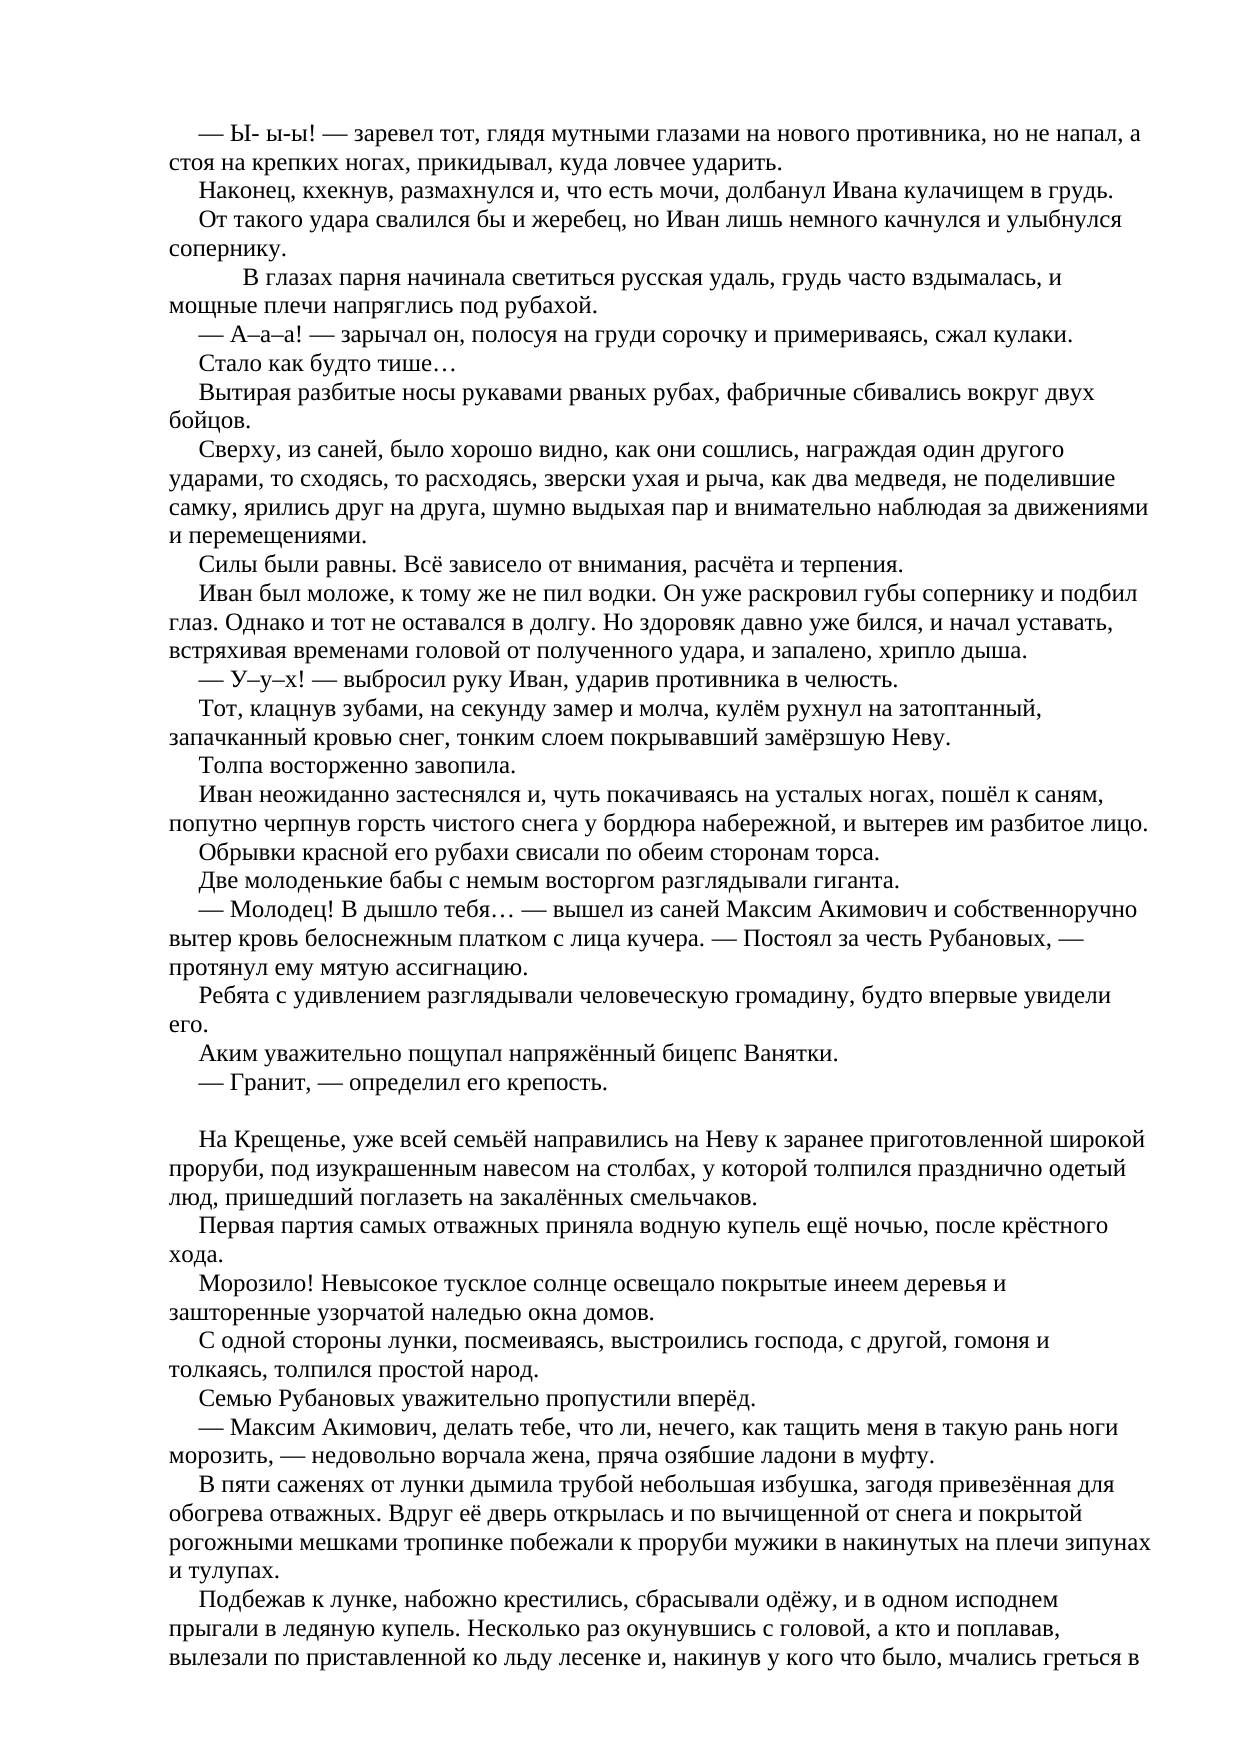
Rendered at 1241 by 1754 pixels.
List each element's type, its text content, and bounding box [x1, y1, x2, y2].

text Стало как будто тише… [169, 348, 1152, 377]
text С одной стороны лунки, посмеиваясь, выстроились господа, с другой, гомоня и толкаясь, толпился простой народ. [169, 1326, 1152, 1383]
text Обрывки красной его рубахи свисали по обеим сторонам торса. [169, 837, 1152, 866]
text — Максим Акимович, делать тебе, что ли, нечего, как тащить меня в такую рань ноги морозить, — недовольно ворчала жена, пряча озябшие ладони в муфту. [169, 1412, 1152, 1469]
text — У–у–х! — выбросил руку Иван, ударив противника в челюсть. [169, 664, 1152, 693]
text Первая партия самых отважных приняла водную купель ещё ночью, после крёстного хода. [169, 1211, 1152, 1268]
text Силы были равны. Всё зависело от внимания, расчёта и терпения. [169, 549, 1152, 578]
text От такого удара свалился бы и жеребец, но Иван лишь немного качнулся и улыбнулся сопернику. [169, 204, 1152, 262]
text Иван неожиданно застеснялся и, чуть покачиваясь на усталых ногах, пошёл к саням, попутно черпнув горсть чистого снега у бордюра набережной, и вытерев им разбитое лицо. [169, 779, 1152, 837]
text Наконец, кхекнув, размахнулся и, что есть мочи, долбанул Ивана кулачищем в грудь. [169, 176, 1152, 204]
text — Ы- ы-ы! — заревел тот, глядя мутными глазами на нового противника, но не напал, а стоя на крепких ногах, прикидывал, куда ловчее ударить. [169, 118, 1152, 176]
text В пяти саженях от лунки дымила трубой небольшая избушка, загодя привезённая для обогрева отважных. Вдруг её дверь открылась и по вычищенной от снега и покрытой рогожными мешками тропинке побежали к проруби мужики в накинутых на плечи зипунах и тулупах. [169, 1469, 1152, 1584]
text Вытирая разбитые носы рукавами рваных рубах, фабричные сбивались вокруг двух бойцов. [169, 377, 1152, 434]
text Семью Рубановых уважительно пропустили вперёд. [169, 1383, 1152, 1412]
text Сверху, из саней, было хорошо видно, как они сошлись, награждая один другого ударами, то сходясь, то расходясь, зверски ухая и рыча, как два медведя, не поделившие самку, ярились друг на друга, шумно выдыхая пар и внимательно наблюдая за движениями и перемещениями. [169, 434, 1152, 549]
text Подбежав к лунке, набожно крестились, сбрасывали одёжу, и в одном исподнем прыгали в ледяную купель. Несколько раз окунувшись с головой, а кто и поплавав, вылезали по приставленной ко льду лесенке и, накинув у кого что было, мчались греться в [169, 1584, 1152, 1671]
text — А–а–а! — зарычал он, полосуя на груди сорочку и примериваясь, сжал кулаки. [169, 319, 1152, 348]
text Толпа восторженно завопила. [169, 751, 1152, 779]
text Морозило! Невысокое тусклое солнце освещало покрытые инеем деревья и зашторенные узорчатой наледью окна домов. [169, 1268, 1152, 1326]
text В глазах парня начинала светиться русская удаль, грудь часто вздымалась, и мощные плечи напряглись под рубахой. [169, 262, 1152, 319]
text Ребята с удивлением разглядывали человеческую громадину, будто впервые увидели его. [169, 981, 1152, 1038]
text На Крещенье, уже всей семьёй направились на Неву к заранее приготовленной широкой проруби, под изукрашенным навесом на столбах, у которой толпился празднично одетый люд, пришедший поглазеть на закалённых смельчаков. [169, 1124, 1152, 1211]
text — Молодец! В дышло тебя… — вышел из саней Максим Акимович и собственноручно вытер кровь белоснежным платком с лица кучера. — Постоял за честь Рубановых, — протянул ему мятую ассигнацию. [169, 894, 1152, 981]
text — Гранит, — определил его крепость. [169, 1067, 1152, 1096]
text Две молоденькие бабы с немым восторгом разглядывали гиганта. [169, 866, 1152, 894]
text Аким уважительно пощупал напряжённый бицепс Ванятки. [169, 1038, 1152, 1067]
text Иван был моложе, к тому же не пил водки. Он уже раскровил губы сопернику и подбил глаз. Однако и тот не оставался в долгу. Но здоровяк давно уже бился, и начал уставать, встряхивая временами головой от полученного удара, и запалено, хрипло дыша. [169, 578, 1152, 664]
text Тот, клацнув зубами, на секунду замер и молча, кулём рухнул на затоптанный, запачканный кровью снег, тонким слоем покрывавший замёрзшую Неву. [169, 693, 1152, 751]
